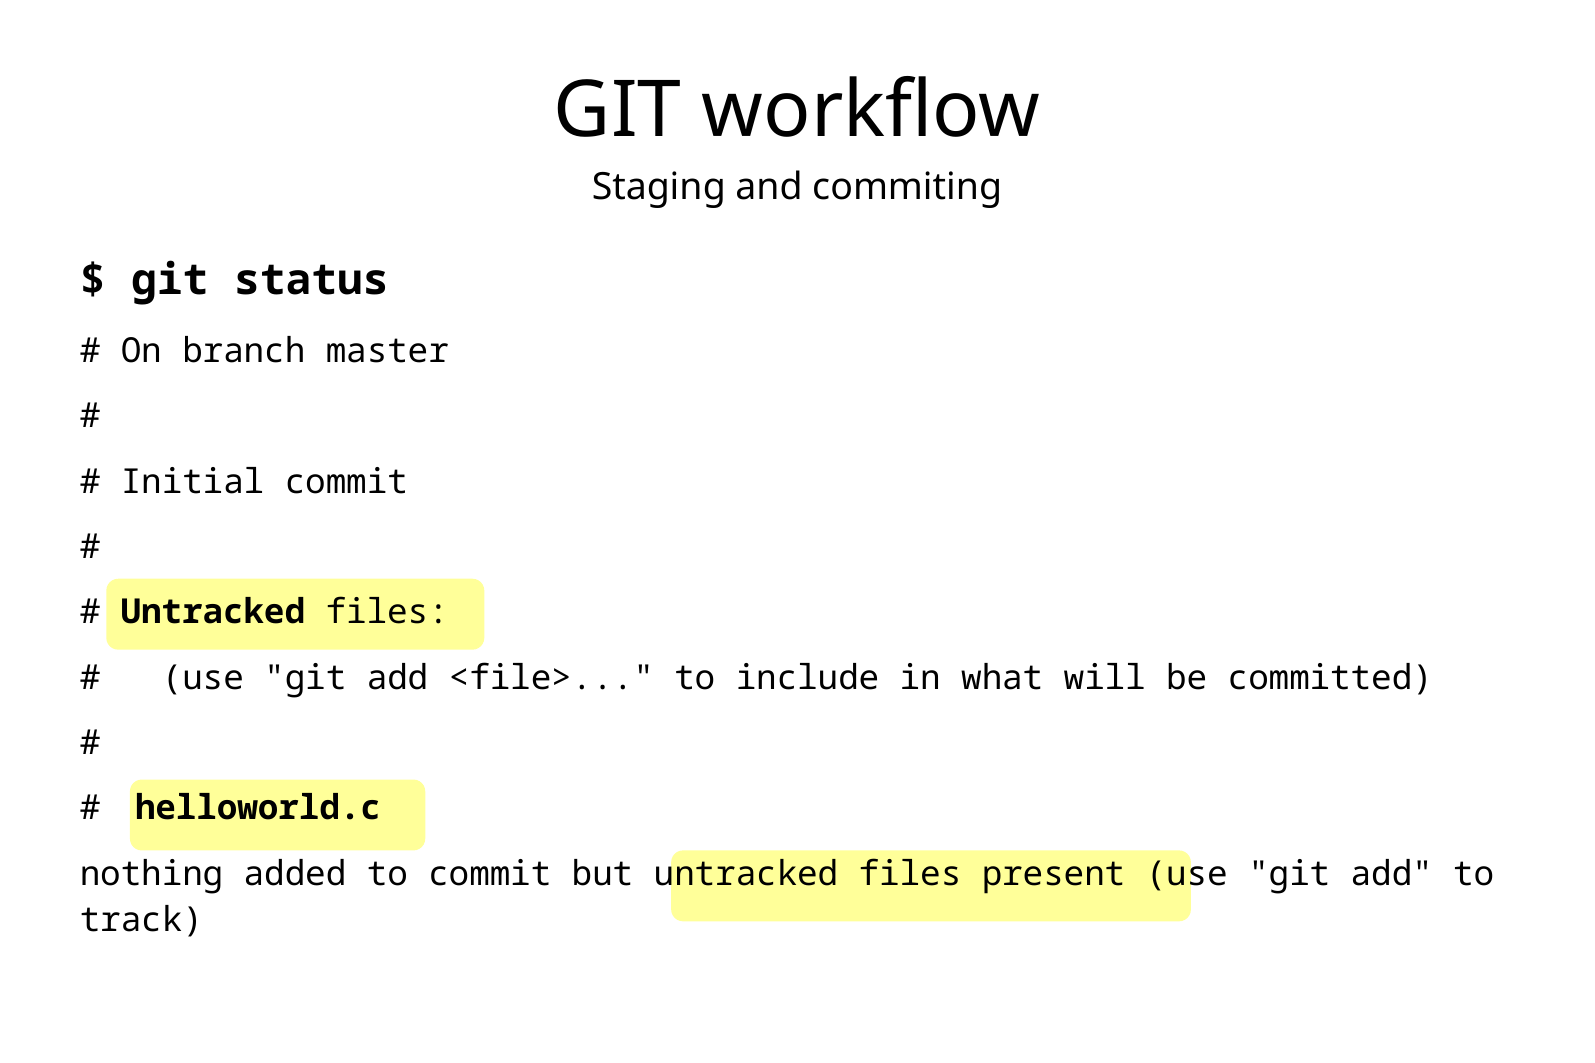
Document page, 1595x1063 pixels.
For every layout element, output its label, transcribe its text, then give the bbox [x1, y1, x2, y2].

list $ git status # On branch master # # Initial commit # # Untracked files: # (use "git add <file>..." to include in what will be committed) # # helloworld.c nothing added to commit but untracked files present (use "git add" to track) [79, 248, 1515, 951]
title GIT workflow Staging and commiting [79, 42, 1515, 220]
